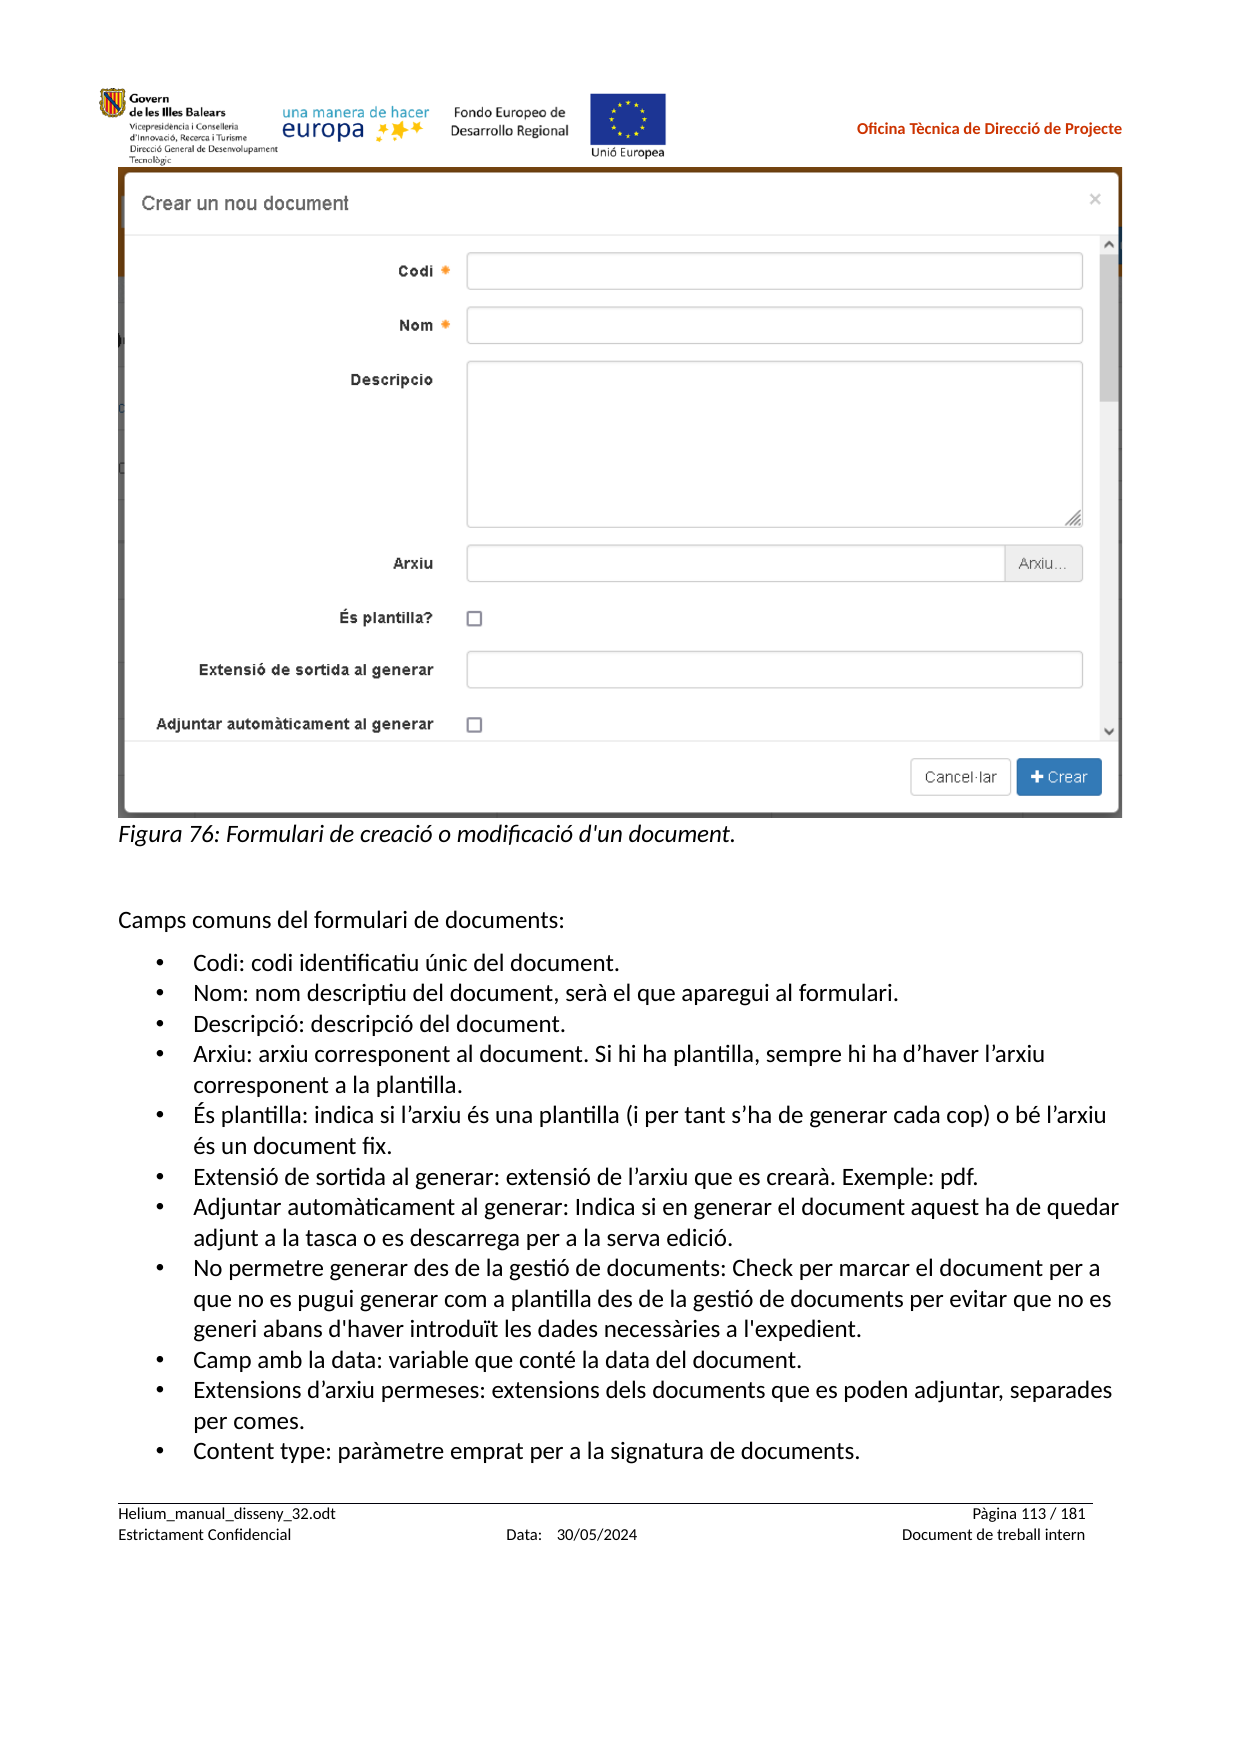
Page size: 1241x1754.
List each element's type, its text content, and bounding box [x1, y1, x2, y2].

text Figura 76: Formulari de creació o modificació d'un document. [118, 818, 1122, 848]
list Camp amb la data: variable que conté la data del document. [156, 1344, 1122, 1374]
list Adjuntar automàticament al generar: Indica si en generar el document aquest ha de quedar adjunt a la tasca o es descarrega per a la serva edició. [156, 1191, 1122, 1252]
text Camps comuns del formulari de documents: [118, 904, 1122, 934]
list Codi: codi identificatiu únic del document. [156, 947, 1122, 978]
list Arxiu: arxiu corresponent al document. Si hi ha plantilla, sempre hi ha d’haver l’arxiu corresponent a la plantilla. [156, 1039, 1122, 1100]
list Extensió de sortida al generar: extensió de l’arxiu que es crearà. Exemple: pdf. [156, 1161, 1122, 1191]
list Content type: paràmetre emprat per a la signatura de documents. [156, 1435, 1122, 1466]
list Descripció: descripció del document. [156, 1008, 1122, 1039]
list Nom: nom descriptiu del document, serà el que aparegui al formulari. [156, 978, 1122, 1008]
list No permetre generar des de la gestió de documents: Check per marcar el document per a que no es pugui generar com a plantilla des de la gestió de documents per evitar que no es generi abans d'haver introduït les dades necessàries a l'expedient. [156, 1252, 1122, 1344]
list Extensions d’arxiu permeses: extensions dels documents que es poden adjuntar, separades per comes. [156, 1374, 1122, 1435]
list És plantilla: indica si l’arxiu és una plantilla (i per tant s’ha de generar cada cop) o bé l’arxiu és un document fix. [156, 1100, 1122, 1161]
picture [99, 87, 668, 166]
picture [118, 167, 1123, 818]
